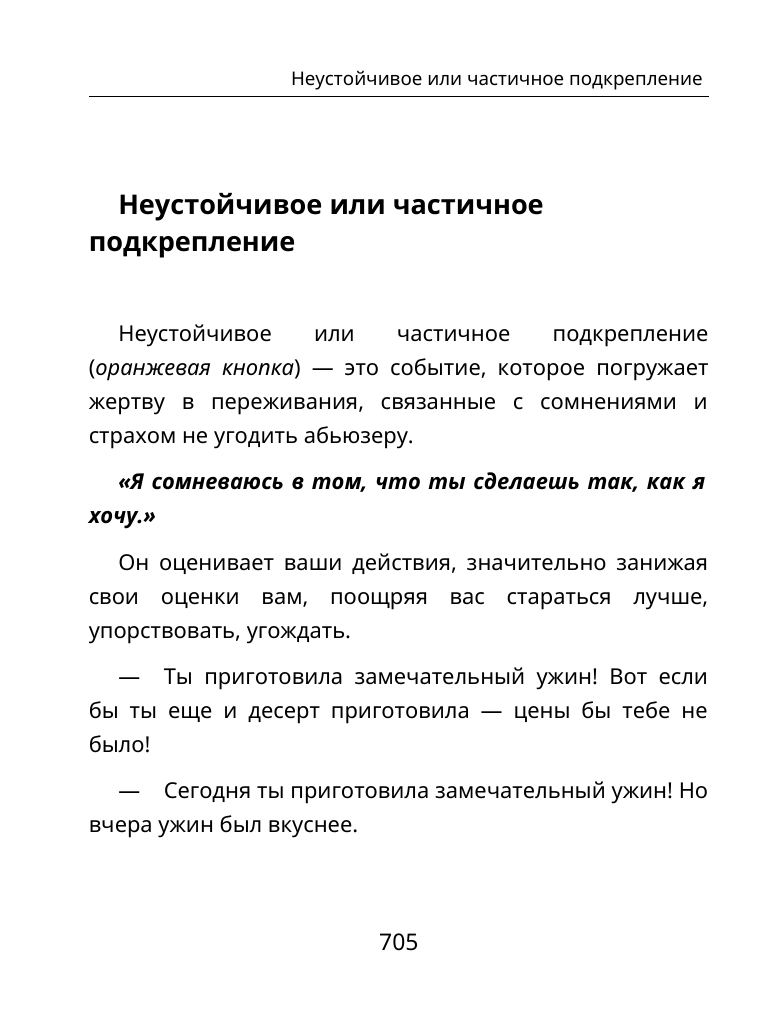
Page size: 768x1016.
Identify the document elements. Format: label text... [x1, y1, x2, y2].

subtitle Неустойчивое или частичное подкрепление [88, 185, 709, 259]
list Ты приготовила замечательный ужин! Вот если бы ты еще и десерт приготовила — цены бы тебе не было! [88, 661, 709, 759]
text Неустойчивое или частичное подкрепление (оранжевая кнопка) — это событие, которое погружает жертву в переживания, связанные с сомнениями и страхом не угодить абьюзеру. [88, 318, 709, 450]
text «Я сомневаюсь в том, что ты сделаешь так, как я хочу.» [88, 466, 709, 530]
list Сегодня ты приготовила замечательный ужин! Но вчера ужин был вкуснее. [88, 775, 709, 839]
text Он оценивает ваши действия, значительно занижая свои оценки вам, поощряя вас стараться лучше, упорствовать, угождать. [88, 546, 709, 644]
